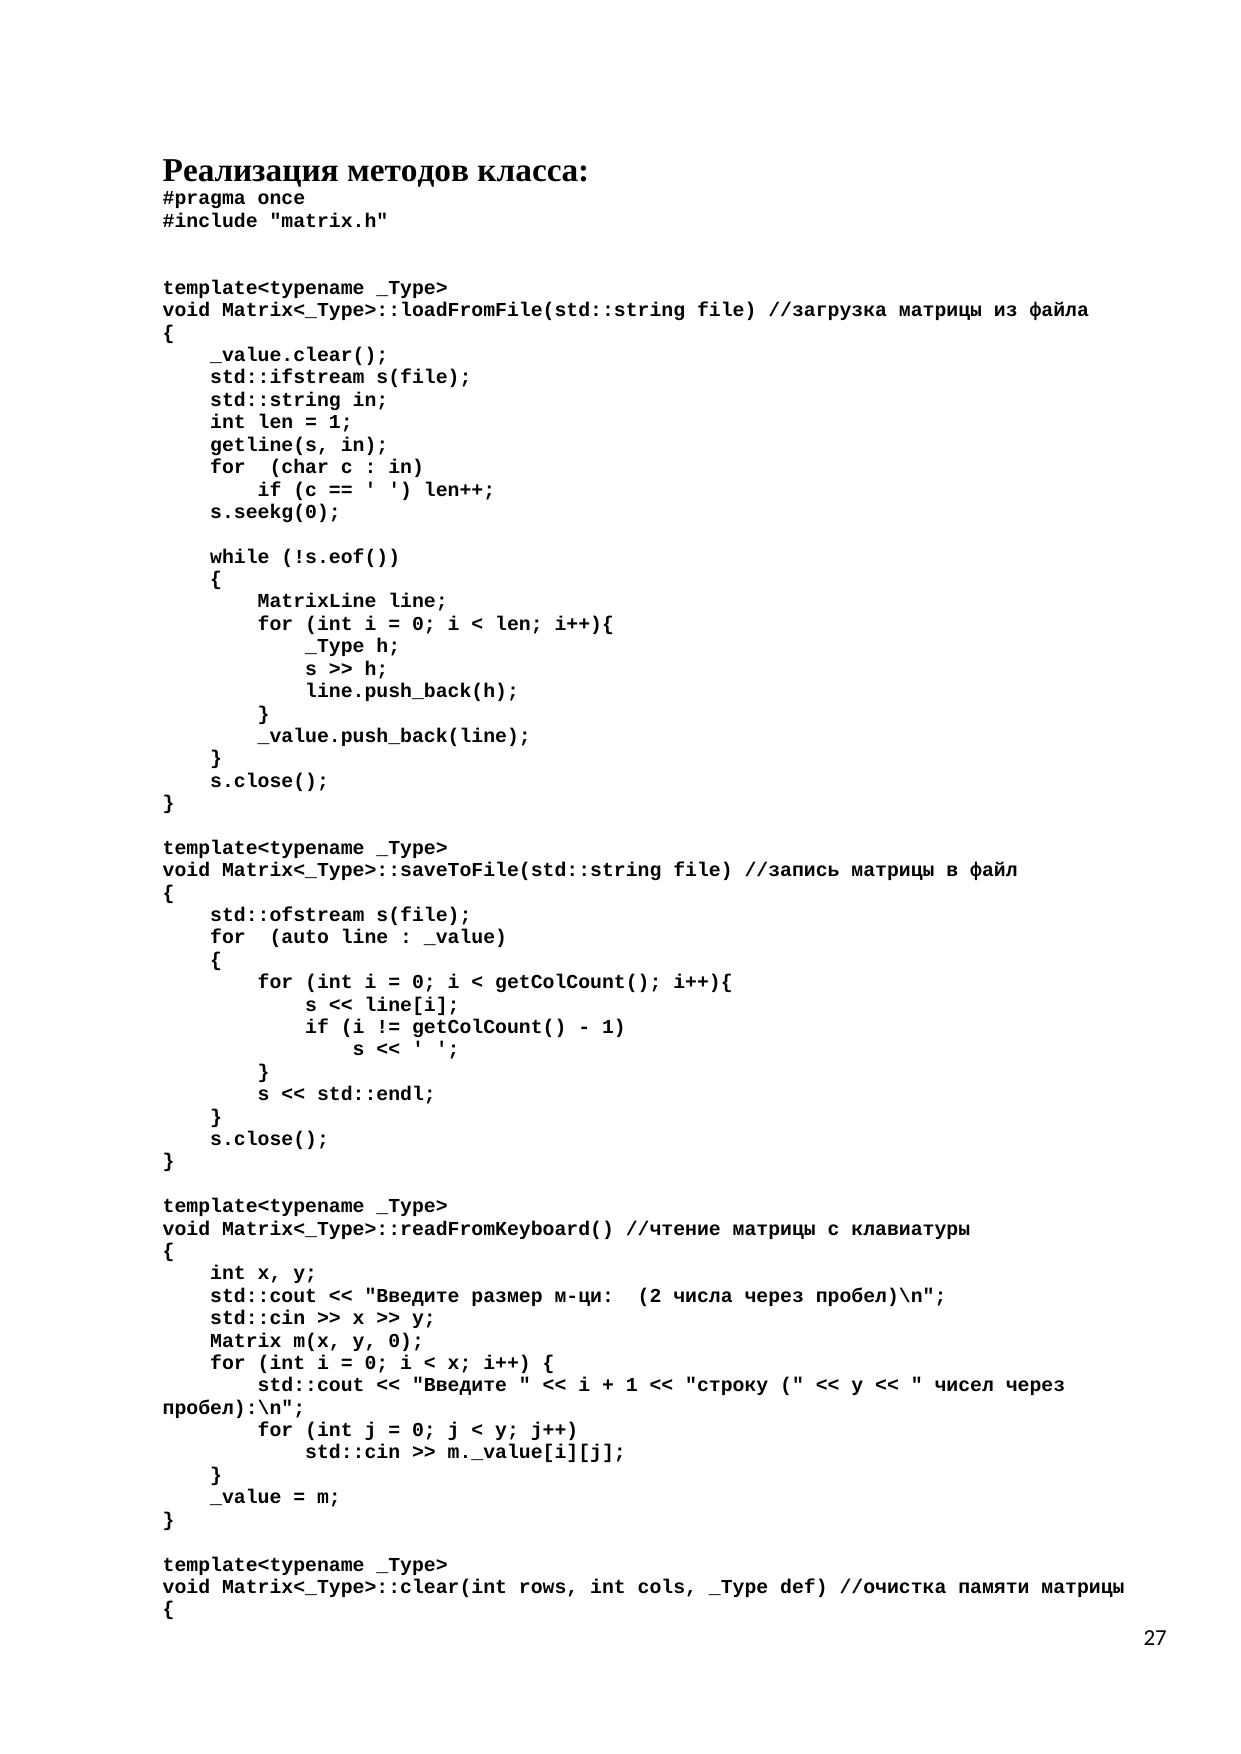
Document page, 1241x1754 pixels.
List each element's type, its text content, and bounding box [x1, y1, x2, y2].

text for (char c : in) [162, 457, 1166, 479]
text { [162, 950, 1166, 972]
text #pragma once [162, 188, 1166, 211]
text { [162, 883, 1166, 905]
text s << std::endl; [162, 1084, 1166, 1107]
text s.close(); [162, 1129, 1166, 1151]
text } [162, 1151, 1166, 1174]
text { [162, 323, 1166, 345]
text } [162, 1510, 1166, 1532]
text int len = 1; [162, 412, 1166, 435]
text int x, y; [162, 1263, 1166, 1286]
text _value.push_back(line); [162, 726, 1166, 748]
text s.seekg(0); [162, 502, 1166, 524]
text { [162, 1599, 1166, 1622]
text { [162, 1241, 1166, 1263]
text while (!s.eof()) [162, 547, 1166, 569]
text s >> h; [162, 659, 1166, 681]
text void Matrix<_Type>::saveToFile(std::string file) //запись матрицы в файл [162, 860, 1166, 883]
text if (c == ' ') len++; [162, 479, 1166, 502]
text for (int i = 0; i < len; i++){ [162, 614, 1166, 636]
text std::string in; [162, 390, 1166, 412]
text template<typename _Type> [162, 278, 1166, 300]
text std::cin >> x >> y; [162, 1308, 1166, 1331]
text if (i != getColCount() - 1) [162, 1017, 1166, 1039]
text _Type h; [162, 636, 1166, 659]
text } [162, 748, 1166, 771]
text for (int j = 0; j < y; j++) [162, 1420, 1166, 1442]
text s << line[i]; [162, 994, 1166, 1017]
text Реализация методов класса: [162, 150, 1166, 188]
text s << ' '; [162, 1039, 1166, 1062]
text } [162, 703, 1166, 726]
text } [162, 1107, 1166, 1129]
text void Matrix<_Type>::clear(int rows, int cols, _Type def) //очистка памяти матрицы [162, 1577, 1166, 1599]
text template<typename _Type> [162, 1196, 1166, 1218]
text MatrixLine line; [162, 591, 1166, 614]
text } [162, 1465, 1166, 1487]
text template<typename _Type> [162, 1554, 1166, 1577]
text s.close(); [162, 771, 1166, 793]
text std::cout << "Введите " << i + 1 << "строку (" << y << " чисел через пробел):\n"; [162, 1375, 1166, 1420]
text _value.clear(); [162, 345, 1166, 367]
text for (int i = 0; i < getColCount(); i++){ [162, 972, 1166, 994]
text std::ofstream s(file); [162, 905, 1166, 927]
text std::cout << "Введите размер м-ци: (2 числа через пробел)\n"; [162, 1286, 1166, 1308]
text } [162, 793, 1166, 815]
text std::cin >> m._value[i][j]; [162, 1442, 1166, 1465]
text std::ifstream s(file); [162, 367, 1166, 390]
text } [162, 1062, 1166, 1084]
text void Matrix<_Type>::loadFromFile(std::string file) //загрузка матрицы из файла [162, 300, 1166, 323]
text { [162, 569, 1166, 591]
text getline(s, in); [162, 435, 1166, 457]
text for (int i = 0; i < x; i++) { [162, 1353, 1166, 1375]
text _value = m; [162, 1487, 1166, 1510]
text line.push_back(h); [162, 681, 1166, 703]
text Matrix m(x, y, 0); [162, 1331, 1166, 1353]
text void Matrix<_Type>::readFromKeyboard() //чтение матрицы с клавиатуры [162, 1218, 1166, 1241]
text template<typename _Type> [162, 838, 1166, 860]
text #include "matrix.h" [162, 211, 1166, 233]
text for (auto line : _value) [162, 927, 1166, 950]
